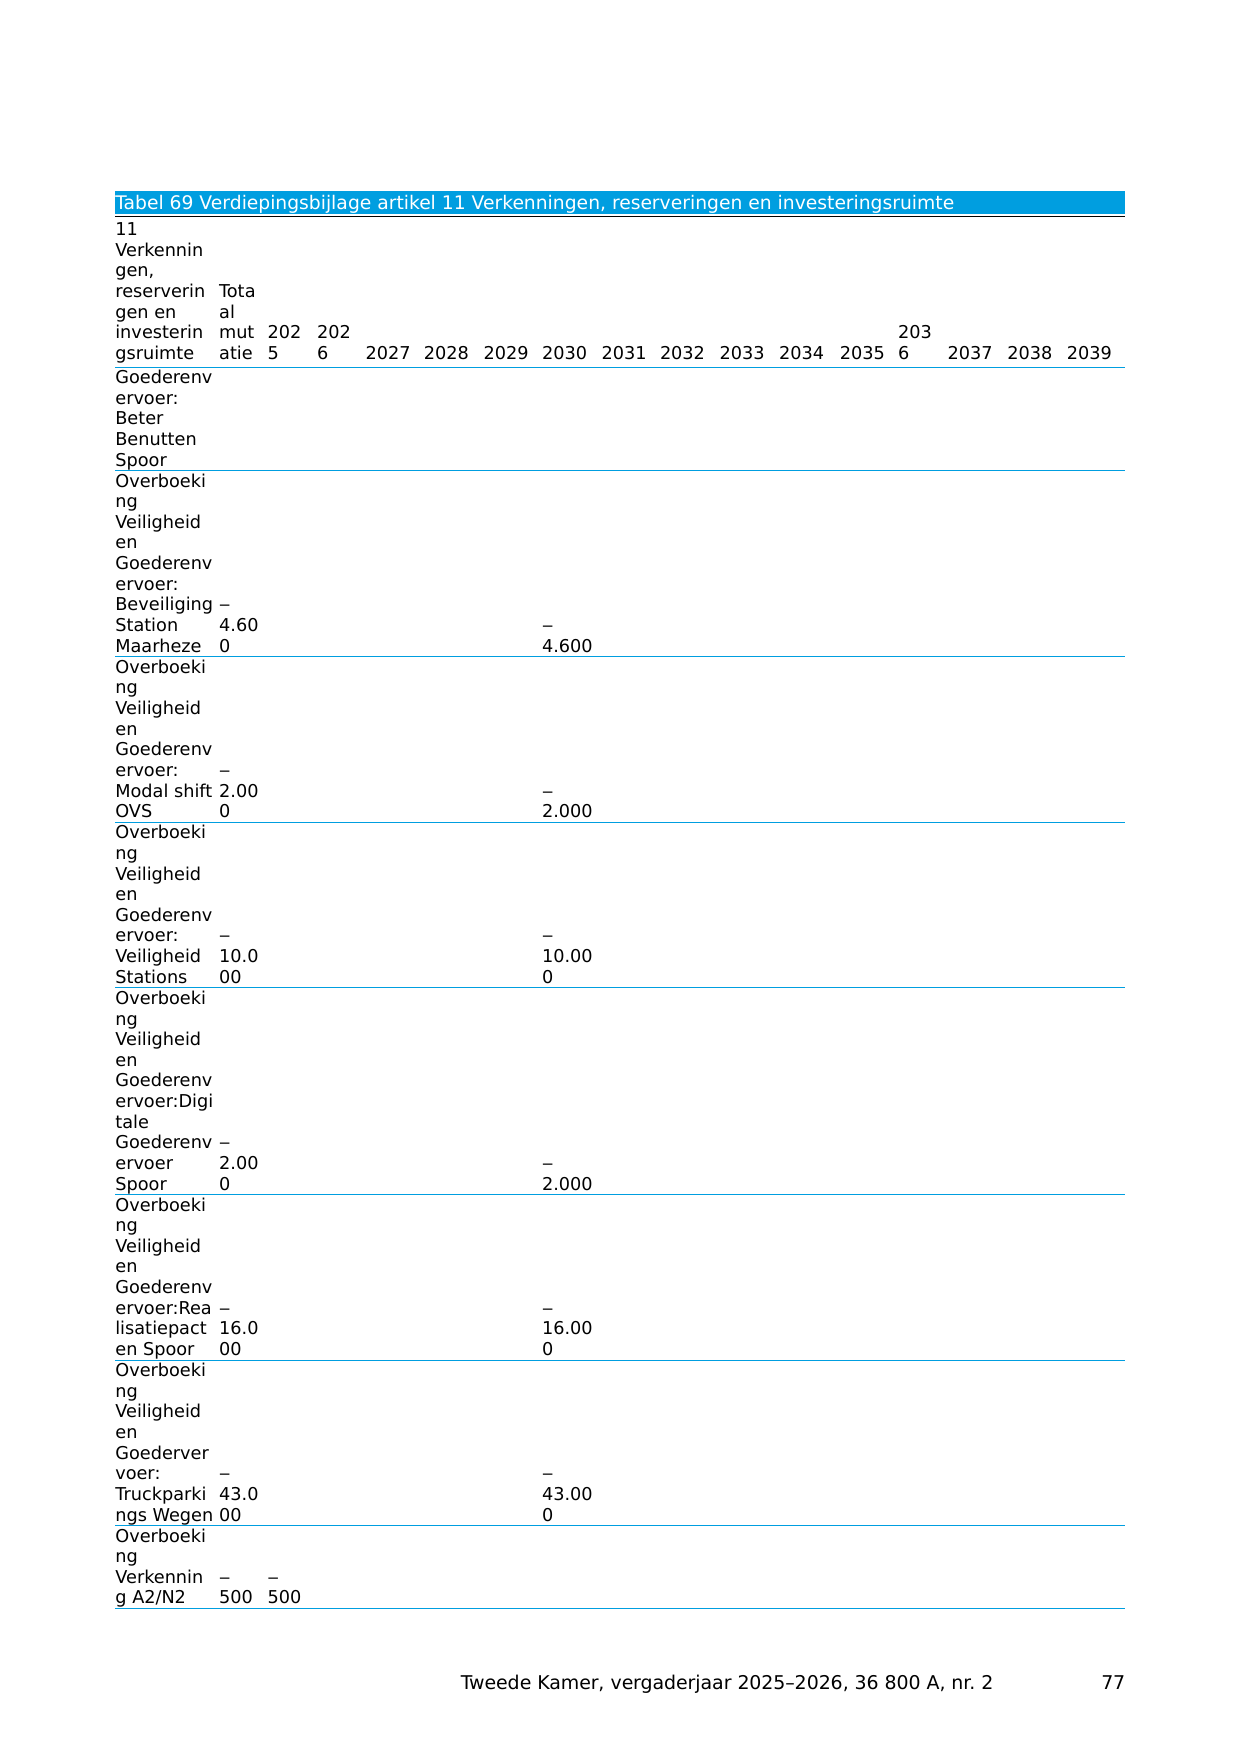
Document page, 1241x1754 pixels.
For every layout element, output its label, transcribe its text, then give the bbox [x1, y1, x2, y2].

table_cell [480, 823, 539, 987]
table_cell [716, 1526, 776, 1608]
table_cell [265, 823, 314, 987]
table_cell Overboeking Veiligheid en Goederenvervoer: Modal shift OVS [115, 657, 216, 822]
table_cell ‒ 2.000 [216, 988, 264, 1194]
table_cell [480, 988, 539, 1194]
table_cell [216, 368, 264, 470]
table_cell [657, 1361, 716, 1525]
table_cell [599, 1526, 657, 1608]
table_cell [421, 657, 480, 822]
table_cell [480, 1361, 539, 1525]
table_cell [314, 988, 362, 1194]
table_cell ‒ 500 [216, 1526, 264, 1608]
table_cell [1064, 1361, 1125, 1525]
table_cell [1064, 657, 1125, 822]
table_cell 2025 [265, 217, 314, 366]
table_cell 2031 [599, 217, 657, 366]
table_cell [657, 1526, 716, 1608]
table_cell [1004, 823, 1064, 987]
table_cell Goederenvervoer: Beter Benutten Spoor [115, 368, 216, 470]
table_cell Overboeking Verkenning A2/N2 [115, 1526, 216, 1608]
table_cell [657, 823, 716, 987]
table_cell ‒ 2.000 [539, 657, 598, 822]
table_cell [657, 368, 716, 470]
table_cell ‒ 43.000 [539, 1361, 598, 1525]
table_cell [1064, 1526, 1125, 1608]
table_cell [1064, 368, 1125, 470]
table_cell [837, 988, 895, 1194]
table_cell [1004, 1195, 1064, 1359]
table_cell [599, 988, 657, 1194]
table_cell [1004, 368, 1064, 470]
table_cell ‒ 2.000 [539, 988, 598, 1194]
table_cell [1064, 988, 1125, 1194]
table_cell [421, 823, 480, 987]
table_cell [265, 471, 314, 656]
table_cell [1004, 657, 1064, 822]
table_cell [776, 1526, 837, 1608]
table_cell Totaal mutatie [216, 217, 264, 366]
table_cell [599, 823, 657, 987]
table_cell 2028 [421, 217, 480, 366]
table_cell [776, 471, 837, 656]
table_cell ‒ 2.000 [216, 657, 264, 822]
table_cell [1064, 471, 1125, 656]
table_cell [657, 988, 716, 1194]
table_cell ‒ 4.600 [216, 471, 264, 656]
table_cell [837, 471, 895, 656]
table_cell [1004, 1361, 1064, 1525]
table_cell [480, 1195, 539, 1359]
table_cell [265, 368, 314, 470]
table_cell [363, 471, 421, 656]
table_cell [599, 657, 657, 822]
table_cell [895, 1526, 944, 1608]
table_cell 2032 [657, 217, 716, 366]
table_cell [657, 471, 716, 656]
table_cell [363, 368, 421, 470]
table_cell [314, 368, 362, 470]
table_cell [363, 988, 421, 1194]
table_cell 2029 [480, 217, 539, 366]
table_cell [776, 823, 837, 987]
table_cell [945, 1195, 1004, 1359]
table_cell [837, 1195, 895, 1359]
table_cell 2030 [539, 217, 598, 366]
table_cell [1004, 1526, 1064, 1608]
table_cell ‒ 10.000 [539, 823, 598, 987]
table_cell 2033 [716, 217, 776, 366]
table_cell 2035 [837, 217, 895, 366]
table_cell ‒ 10.000 [216, 823, 264, 987]
table_cell [716, 368, 776, 470]
table_cell 2026 [314, 217, 362, 366]
table_cell [314, 823, 362, 987]
table_cell [421, 1195, 480, 1359]
table_cell [1004, 988, 1064, 1194]
table_cell [716, 988, 776, 1194]
table_cell Overboeking Veiligheid en Goederenvervoer:Realisatiepacten Spoor [115, 1195, 216, 1359]
table_cell [776, 1195, 837, 1359]
table_cell [716, 657, 776, 822]
table_cell [776, 368, 837, 470]
table_cell [421, 988, 480, 1194]
table_cell [945, 1361, 1004, 1525]
table_cell [599, 1361, 657, 1525]
table_cell [599, 471, 657, 656]
table_cell [945, 988, 1004, 1194]
table_cell [421, 368, 480, 470]
table_cell [363, 657, 421, 822]
table_cell [314, 1195, 362, 1359]
table_cell 11 Verkenningen, reserveringen en investeringsruimte [115, 217, 216, 366]
table_cell [837, 1361, 895, 1525]
table_cell [265, 1361, 314, 1525]
table_cell [895, 471, 944, 656]
table_cell [716, 1361, 776, 1525]
table_cell ‒ 16.000 [539, 1195, 598, 1359]
table_cell [657, 1195, 716, 1359]
table_cell [895, 988, 944, 1194]
table_cell Overboeking Veiligheid en Goederenvervoer: Veiligheid Stations [115, 823, 216, 987]
table_cell [895, 1195, 944, 1359]
table_cell [837, 368, 895, 470]
table_cell Overboeking Veiligheid en Goederenvervoer: Beveiliging Station Maarheze [115, 471, 216, 656]
table_cell [945, 471, 1004, 656]
table_cell [945, 368, 1004, 470]
table_cell [314, 471, 362, 656]
table_cell [945, 1526, 1004, 1608]
table_cell [539, 1526, 598, 1608]
table_cell [421, 1361, 480, 1525]
table_cell [314, 1526, 362, 1608]
table_cell [314, 1361, 362, 1525]
table_cell [716, 471, 776, 656]
table_cell [716, 823, 776, 987]
table_cell [895, 368, 944, 470]
table_cell [480, 368, 539, 470]
table_cell 2038 [1004, 217, 1064, 366]
table_cell [421, 1526, 480, 1608]
table_cell 2027 [363, 217, 421, 366]
table_cell [314, 657, 362, 822]
table_cell [945, 823, 1004, 987]
table_cell [837, 657, 895, 822]
table_cell [265, 657, 314, 822]
table_cell Overboeking Veiligheid en Goedervervoer: Truckparkings Wegen [115, 1361, 216, 1525]
table_cell [837, 1526, 895, 1608]
table_cell [363, 823, 421, 987]
table_cell 2036 [895, 217, 944, 366]
table_cell [265, 988, 314, 1194]
table_cell [480, 1526, 539, 1608]
table_cell ‒ 43.000 [216, 1361, 264, 1525]
table_cell [599, 368, 657, 470]
table_cell [776, 1361, 837, 1525]
table_cell [895, 1361, 944, 1525]
table_cell 2037 [945, 217, 1004, 366]
table_cell Overboeking Veiligheid en Goederenvervoer:Digitale Goederenvervoer Spoor [115, 988, 216, 1194]
table_cell [776, 988, 837, 1194]
table_cell [716, 1195, 776, 1359]
table_cell 2039 [1064, 217, 1125, 366]
table_cell [837, 823, 895, 987]
table_cell [895, 823, 944, 987]
table_cell [539, 368, 598, 470]
table_cell [480, 471, 539, 656]
table_cell 2034 [776, 217, 837, 366]
table_cell ‒ 4.600 [539, 471, 598, 656]
table_cell [480, 657, 539, 822]
table_cell [599, 1195, 657, 1359]
table_cell [657, 657, 716, 822]
table_cell [363, 1361, 421, 1525]
table_cell [1004, 471, 1064, 656]
table_cell [363, 1526, 421, 1608]
table_cell ‒ 500 [265, 1526, 314, 1608]
table_cell [363, 1195, 421, 1359]
table_cell [1064, 823, 1125, 987]
table_cell ‒ 16.000 [216, 1195, 264, 1359]
table_cell [265, 1195, 314, 1359]
table_cell [776, 657, 837, 822]
table_cell [895, 657, 944, 822]
table_cell [945, 657, 1004, 822]
table_cell [1064, 1195, 1125, 1359]
table_cell [421, 471, 480, 656]
